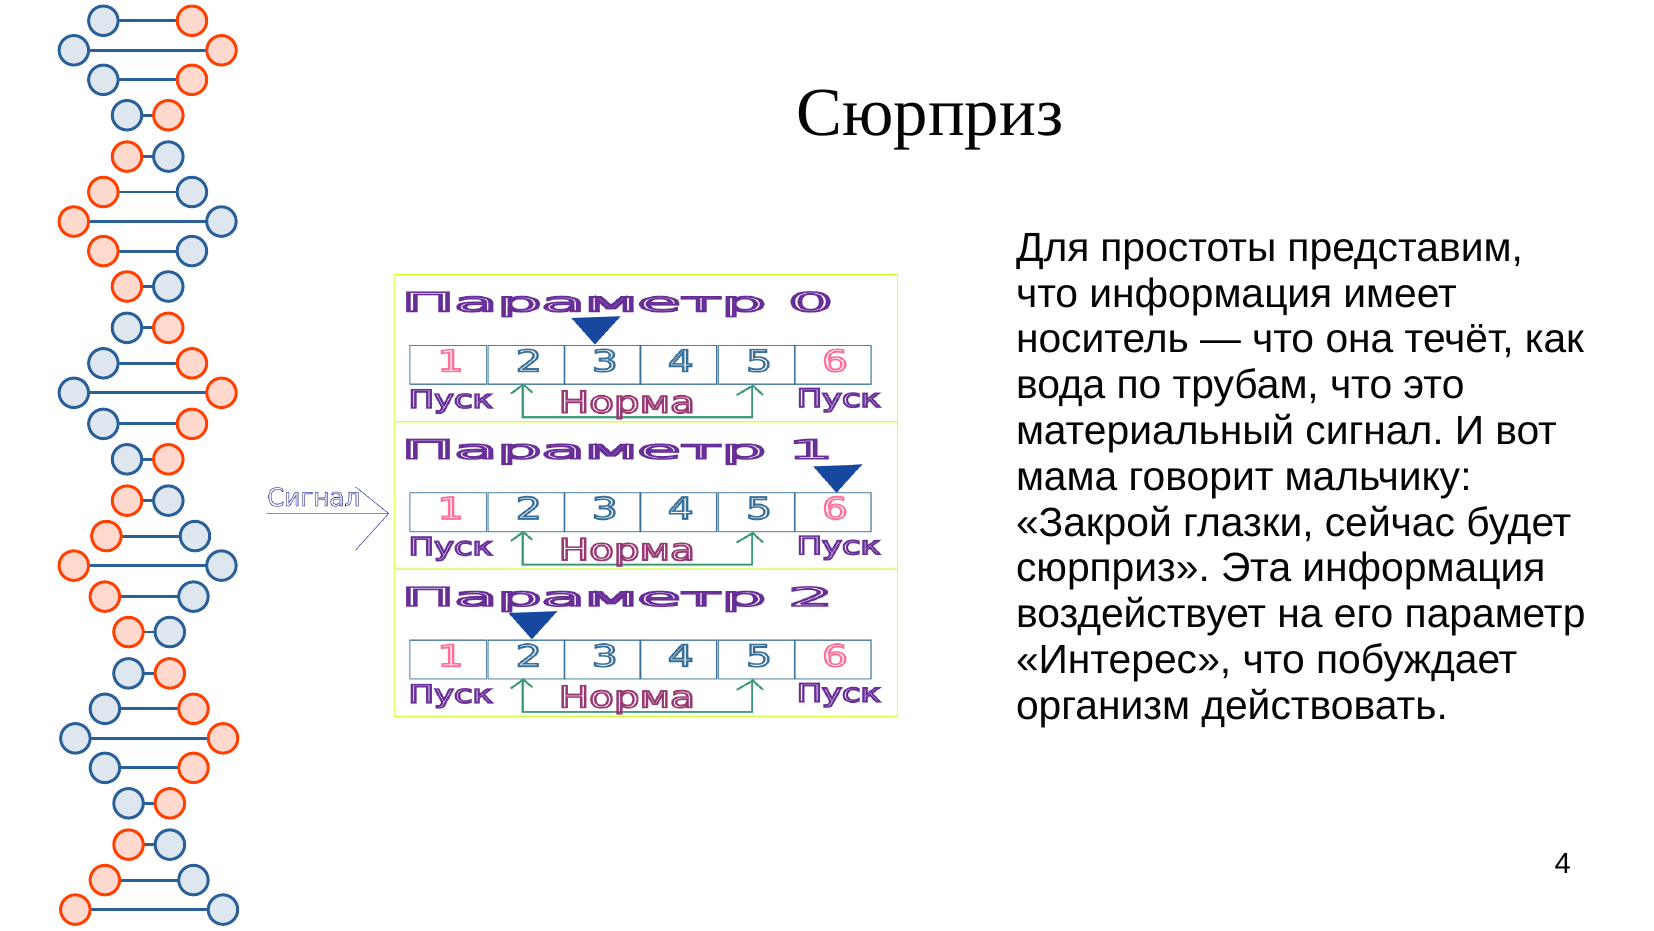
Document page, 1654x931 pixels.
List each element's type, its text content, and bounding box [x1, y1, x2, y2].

list Для простоты представим, что информация имеет носитель — что она течёт, как вода по трубам, что это материальный сигнал. И вот мама говорит мальчику: «Закрой глазки, сейчас будет сюрприз». Эта информация воздействует на его параметр «Интерес», что побуждает организм действовать. [946, 224, 1595, 764]
picture [265, 264, 915, 724]
title Сюрприз [265, 35, 1595, 189]
